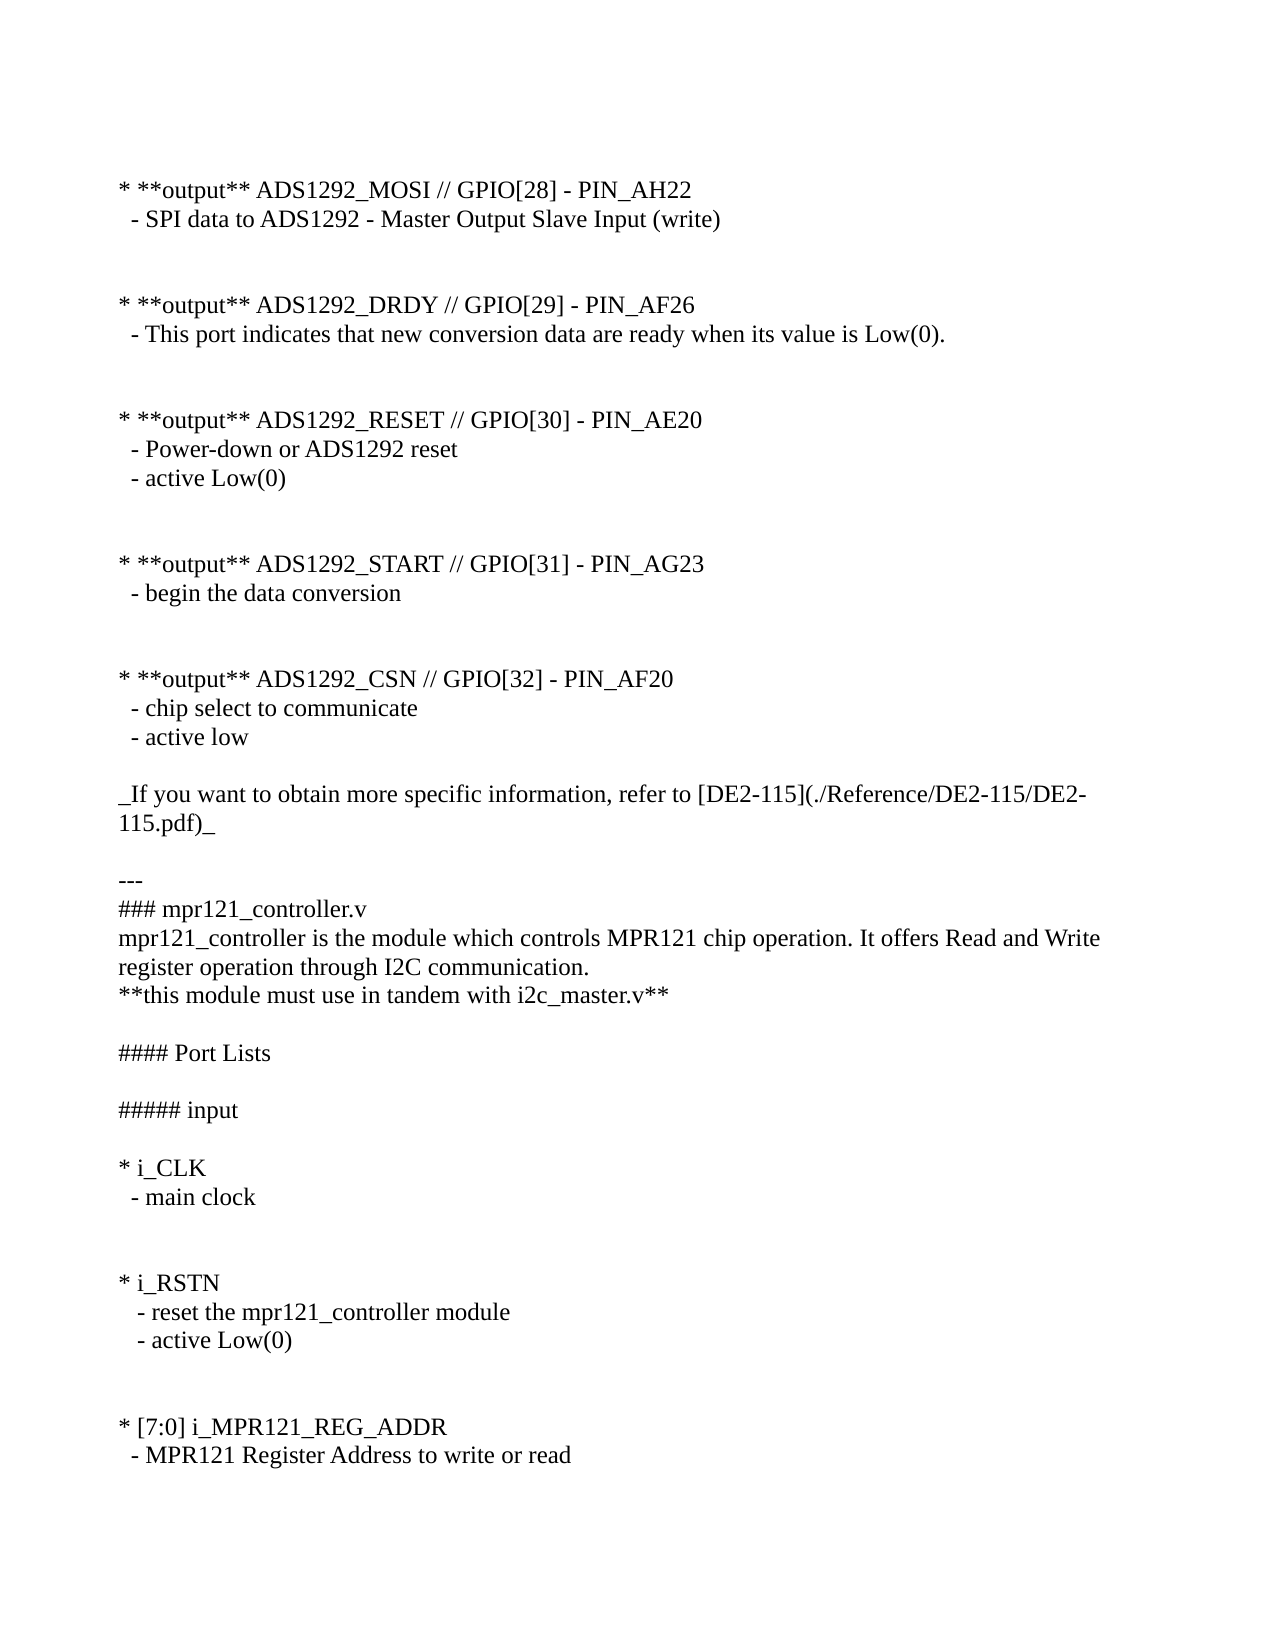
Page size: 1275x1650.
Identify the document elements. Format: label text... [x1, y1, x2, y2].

text * **output** ADS1292_DRDY // GPIO[29] - PIN_AF26 [118, 291, 1157, 319]
text - main clock [118, 1182, 1157, 1211]
text - This port indicates that new conversion data are ready when its value is Low(0). [118, 319, 1157, 348]
text - SPI data to ADS1292 - Master Output Slave Input (write) [118, 204, 1157, 233]
text * i_RSTN [118, 1268, 1157, 1297]
text - reset the mpr121_controller module [118, 1297, 1157, 1326]
text * **output** ADS1292_RESET // GPIO[30] - PIN_AE20 [118, 406, 1157, 434]
text ##### input [118, 1096, 1157, 1124]
text - MPR121 Register Address to write or read [118, 1441, 1157, 1469]
text --- [118, 866, 1157, 894]
text * **output** ADS1292_START // GPIO[31] - PIN_AG23 [118, 549, 1157, 578]
text - begin the data conversion [118, 578, 1157, 607]
text * **output** ADS1292_CSN // GPIO[32] - PIN_AF20 [118, 664, 1157, 693]
text ### mpr121_controller.v [118, 894, 1157, 923]
text * **output** ADS1292_MOSI // GPIO[28] - PIN_AH22 [118, 176, 1157, 204]
text _If you want to obtain more specific information, refer to [DE2-115](./Reference/DE2-115/DE2-115.pdf)_ [118, 779, 1157, 837]
text #### Port Lists [118, 1038, 1157, 1067]
text - chip select to communicate [118, 693, 1157, 722]
text - active Low(0) [118, 463, 1157, 492]
text mpr121_controller is the module which controls MPR121 chip operation. It offers Read and Write register operation through I2C communication. [118, 923, 1157, 981]
text * [7:0] i_MPR121_REG_ADDR [118, 1412, 1157, 1441]
text * i_CLK [118, 1153, 1157, 1182]
text - active low [118, 722, 1157, 751]
text - Power-down or ADS1292 reset [118, 434, 1157, 463]
text - active Low(0) [118, 1326, 1157, 1354]
text **this module must use in tandem with i2c_master.v** [118, 981, 1157, 1009]
